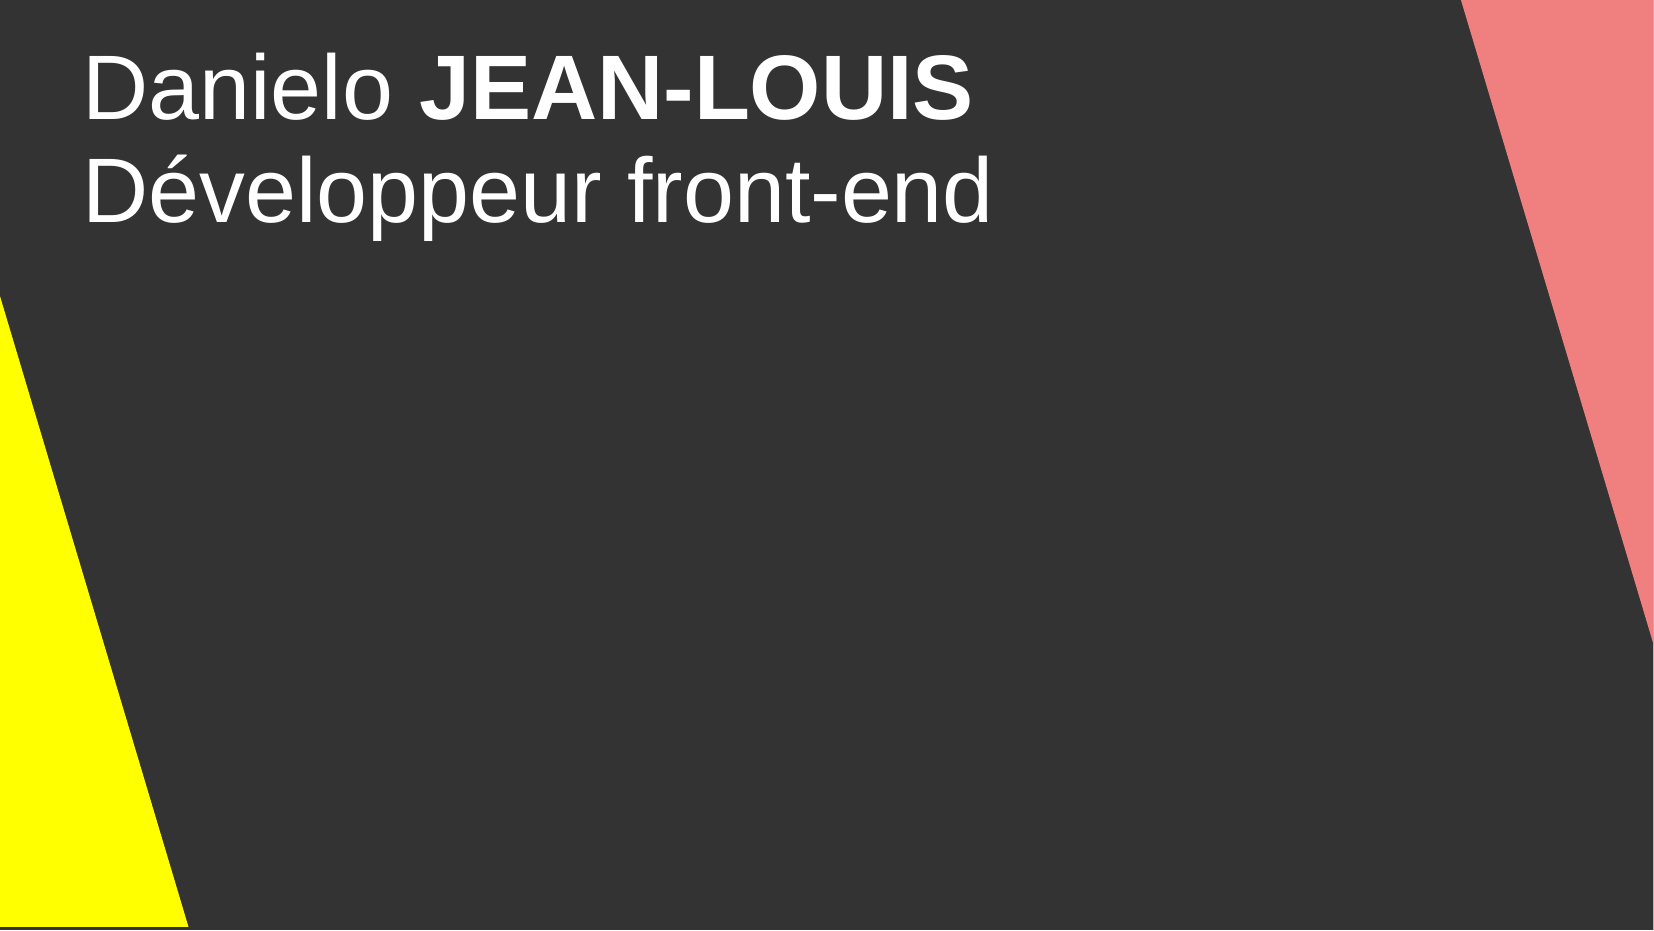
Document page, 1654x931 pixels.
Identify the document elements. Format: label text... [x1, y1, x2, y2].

text_box [0, 296, 189, 927]
text_box [1460, 0, 1654, 647]
subtitle Danielo JEAN-LOUIS Développeur front-end [82, 36, 1563, 345]
